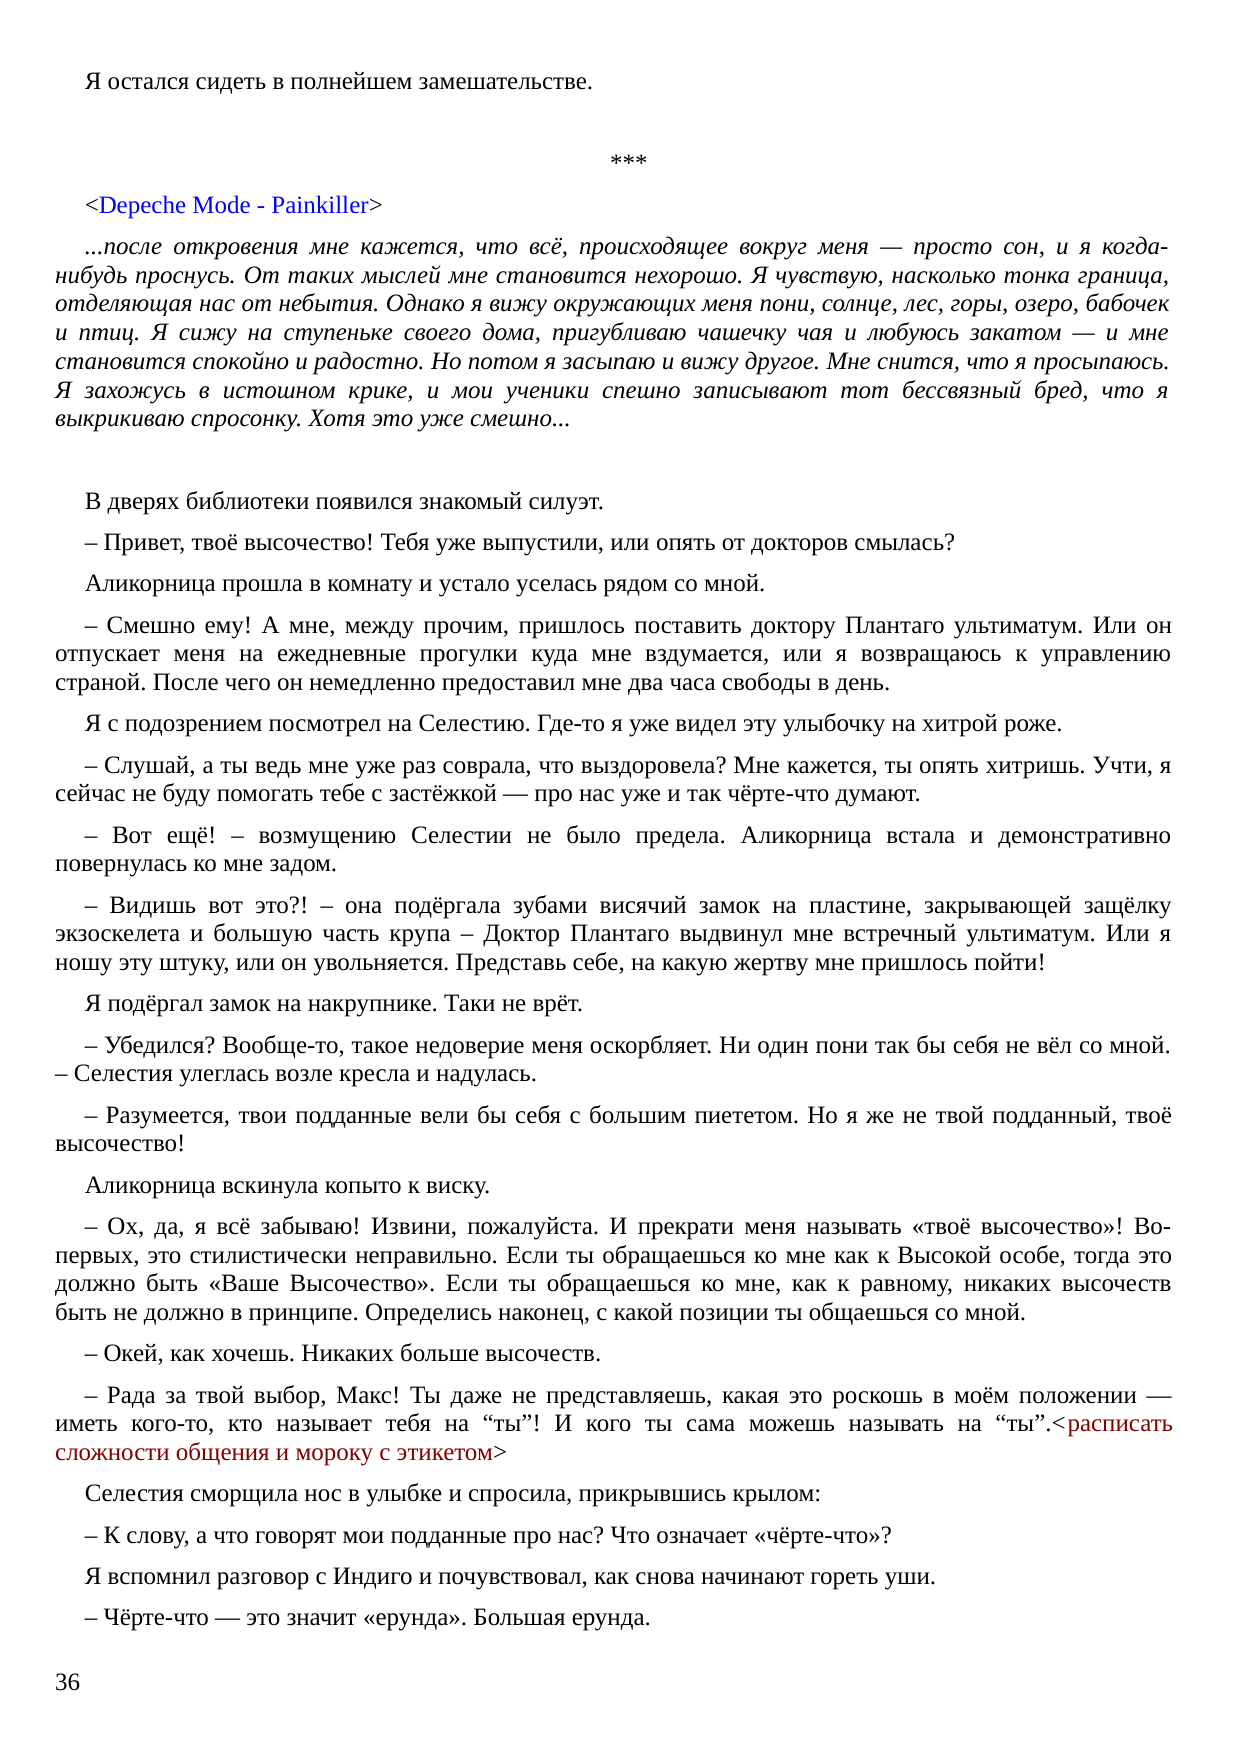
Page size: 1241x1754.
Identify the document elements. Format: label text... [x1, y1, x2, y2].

text Я с подозрением посмотрел на Селестию. Где-то я уже видел эту улыбочку на хитрой роже. [55, 708, 1173, 737]
text ...после откровения мне кажется, что всё, происходящее вокруг меня — просто сон, и я когда-нибудь проснусь. От таких мыслей мне становится нехорошо. Я чувствую, насколько тонка граница, отделяющая нас от небытия. Однако я вижу окружающих меня пони, солнце, лес, горы, озеро, бабочек и птиц. Я сижу на ступеньке своего дома, пригубливаю чашечку чая и любуюсь закатом — и мне становится спокойно и радостно. Но потом я засыпаю и вижу другое. Мне снится, что я просыпаюсь. Я захожусь в истошном крике, и мои ученики спешно записывают тот бессвязный бред, что я выкрикиваю спросонку. Хотя это уже смешно... [55, 231, 1173, 432]
text – Рада за твой выбор, Макс! Ты даже не представляешь, какая это роскошь в моём положении — иметь кого-то, кто называет тебя на “ты”! И кого ты сама можешь называть на “ты”.<расписать сложности общения и мороку с этикетом> [55, 1380, 1173, 1466]
text *** [55, 148, 1173, 177]
text Аликорница вскинула копыто к виску. [55, 1170, 1173, 1198]
text – Привет, твоё высочество! Тебя уже выпустили, или опять от докторов смылась? [55, 527, 1173, 556]
text В дверях библиотеки появился знакомый силуэт. [55, 486, 1173, 515]
text – Ох, да, я всё забываю! Извини, пожалуйста. И прекрати меня называть «твоё высочество»! Во-первых, это стилистически неправильно. Если ты обращаешься ко мне как к Высокой особе, тогда это должно быть «Ваше Высочество». Если ты обращаешься ко мне, как к равному, никаких высочеств быть не должно в принципе. Определись наконец, с какой позиции ты общаешься со мной. [55, 1211, 1173, 1326]
text Селестия сморщила нос в улыбке и спросила, прикрывшись крылом: [55, 1478, 1173, 1507]
text – Разумеется, твои подданные вели бы себя с большим пиететом. Но я же не твой подданный, твоё высочество! [55, 1100, 1173, 1157]
text Я остался сидеть в полнейшем замешательстве. [55, 66, 1173, 95]
text – Cмешно ему! А мне, между прочим, пришлось поставить доктору Плантаго ультиматум. Или он отпускает меня на ежедневные прогулки куда мне вздумается, или я возвращаюсь к управлению страной. После чего он немедленно предоставил мне два часа свободы в день. [55, 610, 1173, 696]
text – Вот ещё! – возмущению Селестии не было предела. Аликорница встала и демонстративно повернулась ко мне задом. [55, 820, 1173, 877]
text – Видишь вот это?! – она подёргала зубами висячий замок на пластине, закрывающей защёлку экзоскелета и большую часть крупа – Доктор Плантаго выдвинул мне встречный ультиматум. Или я ношу эту штуку, или он увольняется. Представь себе, на какую жертву мне пришлось пойти! [55, 890, 1173, 976]
text – Чёрте-что — это значит «ерунда». Большая ерунда. [55, 1602, 1173, 1631]
text – Окей, как хочешь. Никаких больше высочеств. [55, 1338, 1173, 1367]
text <Depeche Mode - Painkiller> [55, 190, 1173, 218]
text Я подёргал замок на накрупнике. Таки не врёт. [55, 988, 1173, 1017]
text Аликорница прошла в комнату и устало уселась рядом со мной. [55, 568, 1173, 597]
text – Слушай, а ты ведь мне уже раз соврала, что выздоровела? Мне кажется, ты опять хитришь. Учти, я сейчас не буду помогать тебе с застёжкой — про нас уже и так чёрте-что думают. [55, 750, 1173, 807]
text – К слову, а что говорят мои подданные про нас? Что означает «чёрте-что»? [55, 1520, 1173, 1548]
text – Убедился? Вообще-то, такое недоверие меня оскорбляет. Ни один пони так бы себя не вёл со мной. – Селестия улеглась возле кресла и надулась. [55, 1030, 1173, 1087]
text Я вспомнил разговор с Индиго и почувствовал, как снова начинают гореть уши. [55, 1561, 1173, 1590]
